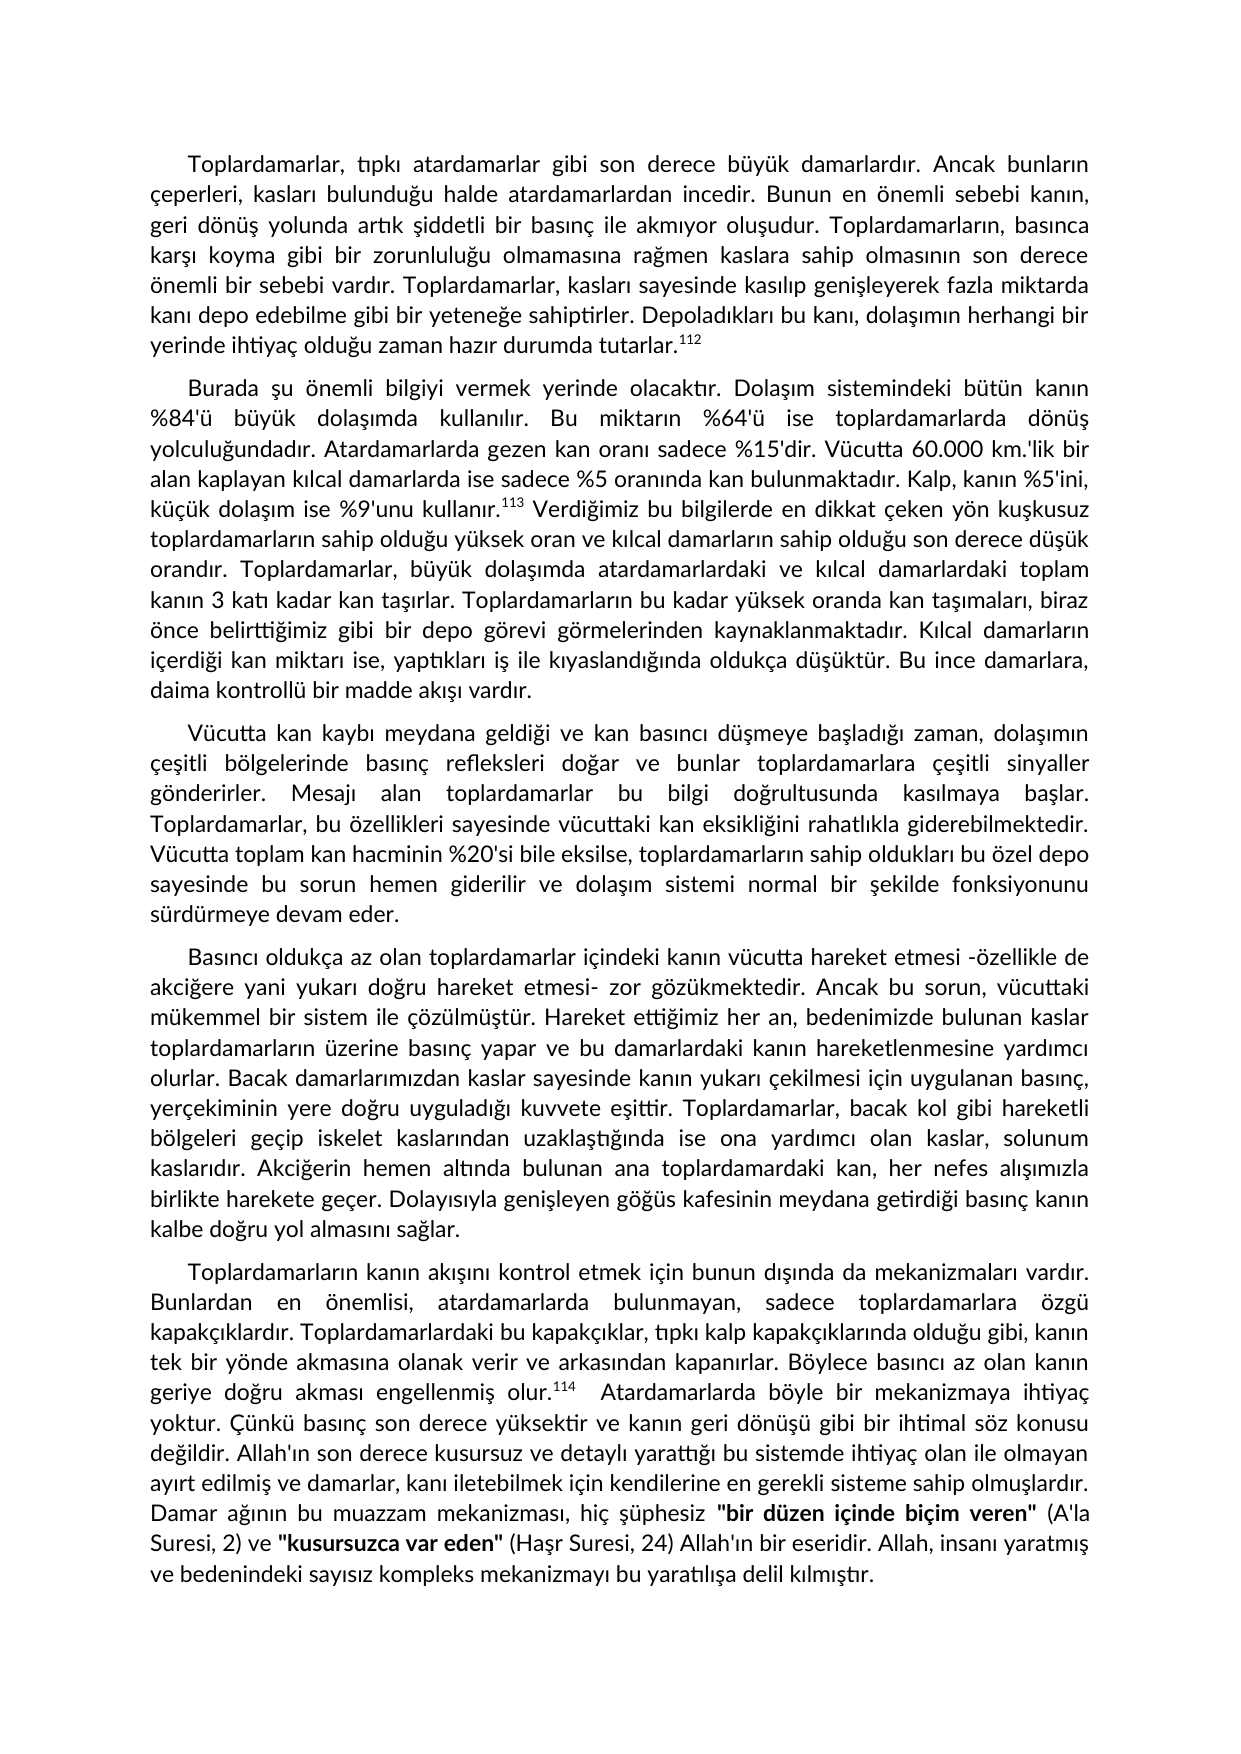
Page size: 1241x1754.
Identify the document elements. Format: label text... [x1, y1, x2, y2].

text Vücutta kan kaybı meydana geldiği ve kan basıncı düşmeye başladığı zaman, dolaşımın çeşitli bölgelerinde basınç refleksleri doğar ve bunlar toplardamarlara çeşitli sinyaller gönderirler. Mesajı alan toplardamarlar bu bilgi doğrultusunda kasılmaya başlar. Toplardamarlar, bu özellikleri sayesinde vücuttaki kan eksikliğini rahatlıkla giderebilmektedir. Vücutta toplam kan hacminin %20'si bile eksilse, toplardamarların sahip oldukları bu özel depo sayesinde bu sorun hemen giderilir ve dolaşım sistemi normal bir şekilde fonksiyonunu sürdürmeye devam eder. [150, 719, 1090, 927]
text Basıncı oldukça az olan toplardamarlar içindeki kanın vücutta hareket etmesi -özellikle de akciğere yani yukarı doğru hareket etmesi- zor gözükmektedir. Ancak bu sorun, vücuttaki mükemmel bir sistem ile çözülmüştür. Hareket ettiğimiz her an, bedenimizde bulunan kaslar toplardamarların üzerine basınç yapar ve bu damarlardaki kanın hareketlenmesine yardımcı olurlar. Bacak damarlarımızdan kaslar sayesinde kanın yukarı çekilmesi için uygulanan basınç, yerçekiminin yere doğru uyguladığı kuvvete eşittir. Toplardamarlar, bacak kol gibi hareketli bölgeleri geçip iskelet kaslarından uzaklaştığında ise ona yardımcı olan kaslar, solunum kaslarıdır. Akciğerin hemen altında bulunan ana toplardamardaki kan, her nefes alışımızla birlikte harekete geçer. Dolayısıyla genişleyen göğüs kafesinin meydana getirdiği basınç kanın kalbe doğru yol almasını sağlar. [150, 943, 1090, 1242]
text Toplardamarlar, tıpkı atardamarlar gibi son derece büyük damarlardır. Ancak bunların çeperleri, kasları bulunduğu halde atardamarlardan incedir. Bunun en önemli sebebi kanın, geri dönüş yolunda artık şiddetli bir basınç ile akmıyor oluşudur. Toplardamarların, basınca karşı koyma gibi bir zorunluluğu olmamasına rağmen kaslara sahip olmasının son derece önemli bir sebebi vardır. Toplardamarlar, kasları sayesinde kasılıp genişleyerek fazla miktarda kanı depo edebilme gibi bir yeteneğe sahiptirler. Depoladıkları bu kanı, dolaşımın herhangi bir yerinde ihtiyaç olduğu zaman hazır durumda tutarlar.112 [150, 150, 1090, 359]
text Toplardamarların kanın akışını kontrol etmek için bunun dışında da mekanizmaları vardır. Bunlardan en önemlisi, atardamarlarda bulunmayan, sadece toplardamarlara özgü kapakçıklardır. Toplardamarlardaki bu kapakçıklar, tıpkı kalp kapakçıklarında olduğu gibi, kanın tek bir yönde akmasına olanak verir ve arkasından kapanırlar. Böylece basıncı az olan kanın geriye doğru akması engellenmiş olur.114 Atardamarlarda böyle bir mekanizmaya ihtiyaç yoktur. Çünkü basınç son derece yüksektir ve kanın geri dönüşü gibi bir ihtimal söz konusu değildir. Allah'ın son derece kusursuz ve detaylı yarattığı bu sistemde ihtiyaç olan ile olmayan ayırt edilmiş ve damarlar, kanı iletebilmek için kendilerine en gerekli sisteme sahip olmuşlardır. Damar ağının bu muazzam mekanizması, hiç şüphesiz "bir düzen içinde biçim veren" (A'la Suresi, 2) ve "kusursuzca var eden" (Haşr Suresi, 24) Allah'ın bir eseridir. Allah, insanı yaratmış ve bedenindeki sayısız kompleks mekanizmayı bu yaratılışa delil kılmıştır. [150, 1257, 1090, 1587]
text Burada şu önemli bilgiyi vermek yerinde olacaktır. Dolaşım sistemindeki bütün kanın %84'ü büyük dolaşımda kullanılır. Bu miktarın %64'ü ise toplardamarlarda dönüş yolculuğundadır. Atardamarlarda gezen kan oranı sadece %15'dir. Vücutta 60.000 km.'lik bir alan kaplayan kılcal damarlarda ise sadece %5 oranında kan bulunmaktadır. Kalp, kanın %5'ini, küçük dolaşım ise %9'unu kullanır.113 Verdiğimiz bu bilgilerde en dikkat çeken yön kuşkusuz toplardamarların sahip olduğu yüksek oran ve kılcal damarların sahip olduğu son derece düşük orandır. Toplardamarlar, büyük dolaşımda atardamarlardaki ve kılcal damarlardaki toplam kanın 3 katı kadar kan taşırlar. Toplardamarların bu kadar yüksek oranda kan taşımaları, biraz önce belirttiğimiz gibi bir depo görevi görmelerinden kaynaklanmaktadır. Kılcal damarların içerdiği kan miktarı ise, yaptıkları iş ile kıyaslandığında oldukça düşüktür. Bu ince damarlara, daima kontrollü bir madde akışı vardır. [150, 374, 1090, 703]
